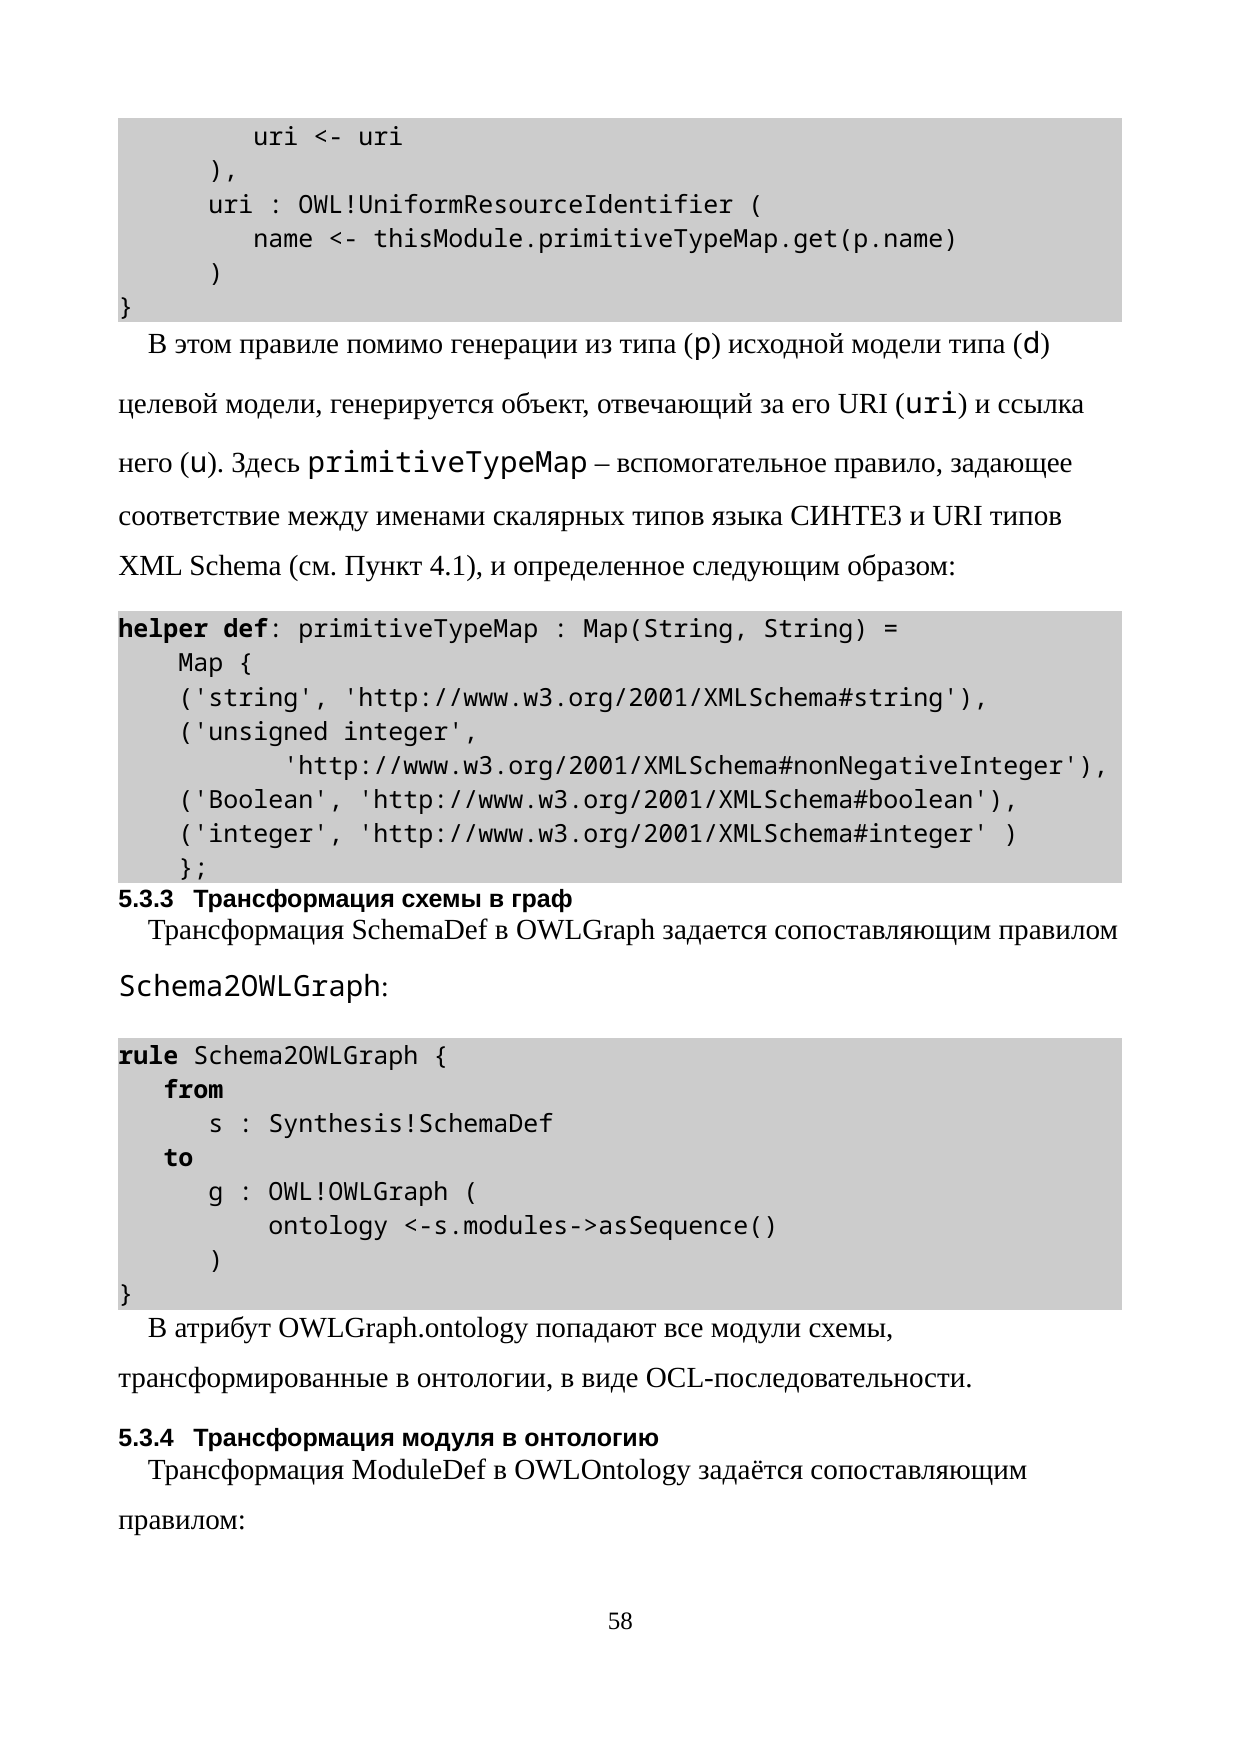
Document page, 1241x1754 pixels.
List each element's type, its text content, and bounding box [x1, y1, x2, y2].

text uri <- uri ), uri : OWL!UniformResourceIdentifier ( name <- thisModule.primitiveTypeMap.get(p.name) ) } [118, 118, 1122, 322]
text Трансформация SchemaDef в OWLGraph задается сопоставляющим правилом Schema2OWLGraph: [118, 912, 1122, 1005]
text helper def: primitiveTypeMap : Map(String, String) = Map { ('string', 'http://www.w3.org/2001/XMLSchema#string'), ('unsigned integer', 'http://www.w3.org/2001/XMLSchema#nonNegativeInteger'), ('Boolean', 'http://www.w3.org/2001/XMLSchema#boolean'), ('integer', 'http://www.w3.org/2001/XMLSchema#integer' ) }; [118, 611, 1122, 883]
subtitle Трансформация схемы в граф [118, 883, 1122, 912]
text Трансформация ModuleDef в OWLOntology задаётся сопоставляющим правилом: [118, 1452, 1122, 1536]
subtitle Трансформация модуля в онтологию [118, 1423, 1122, 1452]
text В этом правиле помимо генерации из типа (p) исходной модели типа (d) целевой модели, генерируется объект, отвечающий за его URI (uri) и ссылка него (u). Здесь primitiveTypeMap – вспомогательное правило, задающее соответствие между именами скалярных типов языка СИНТЕЗ и URI типов XML Schema (см. Пункт 4.1), и определенное следующим образом: [118, 322, 1122, 582]
text В атрибут OWLGraph.ontology попадают все модули схемы, трансформированные в онтологии, в виде OCL-последовательности. [118, 1310, 1122, 1394]
text rule Schema2OWLGraph { from s : Synthesis!SchemaDef to g : OWL!OWLGraph ( ontology <-s.modules->asSequence() ) } [118, 1038, 1122, 1310]
